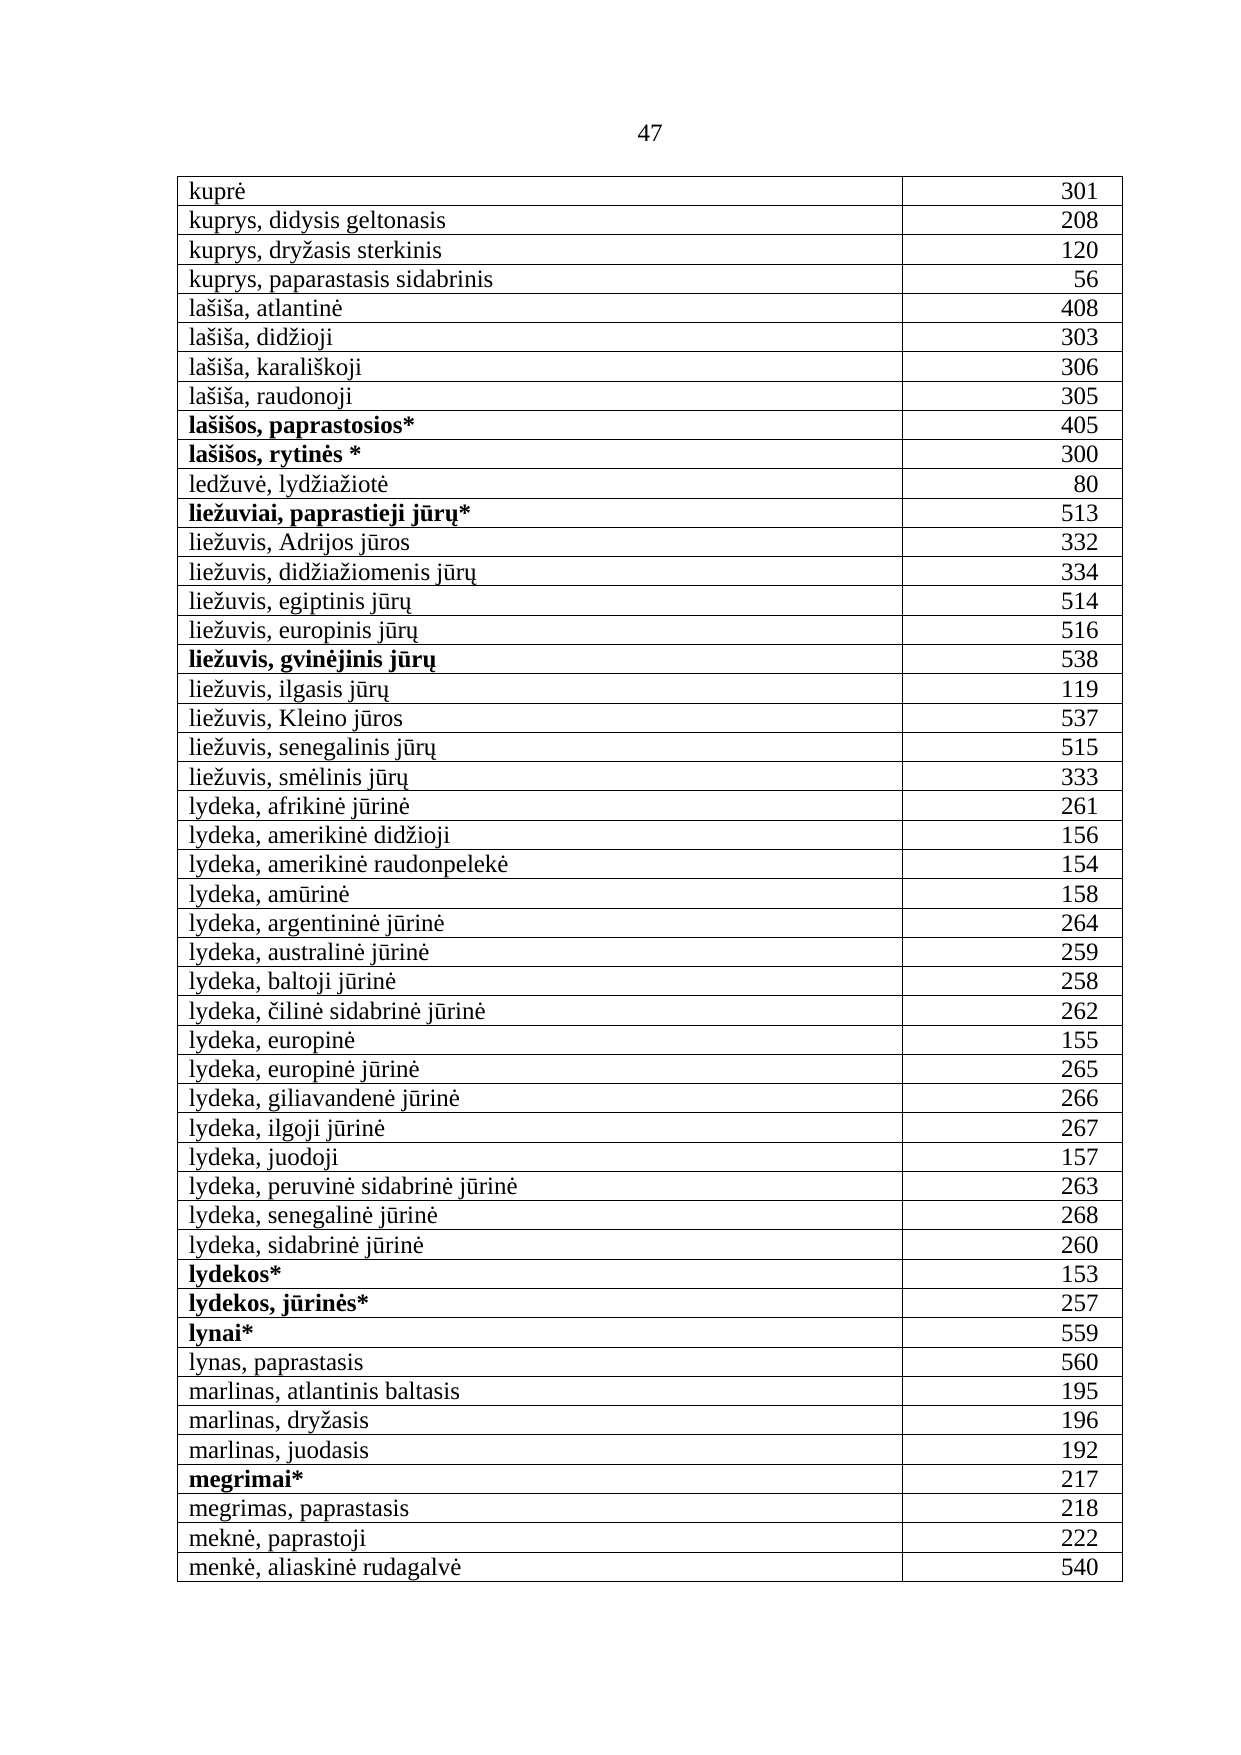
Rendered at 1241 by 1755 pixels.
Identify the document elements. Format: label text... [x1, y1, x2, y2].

table_cell 559 [903, 1318, 1122, 1346]
table_cell 208 [903, 206, 1122, 234]
table_cell marlinas, juodasis [178, 1435, 902, 1463]
table_cell 408 [903, 294, 1122, 322]
table_cell lydeka, australinė jūrinė [178, 938, 902, 966]
table_cell 263 [903, 1172, 1122, 1200]
table_cell 405 [903, 411, 1122, 439]
table_cell 332 [903, 528, 1122, 556]
table_cell lašiša, raudonoji [178, 382, 902, 410]
table_cell lynai* [178, 1318, 902, 1346]
table_cell lydeka, čilinė sidabrinė jūrinė [178, 996, 902, 1024]
table_cell 154 [903, 850, 1122, 878]
table_cell lydeka, senegalinė jūrinė [178, 1201, 902, 1229]
table_cell kuprė [178, 177, 902, 205]
table_cell lynas, paprastasis [178, 1348, 902, 1376]
table_cell 305 [903, 382, 1122, 410]
table_cell 222 [903, 1523, 1122, 1551]
table_cell kuprys, didysis geltonasis [178, 206, 902, 234]
table_cell lašiša, karališkoji [178, 352, 902, 381]
table_cell 261 [903, 791, 1122, 819]
table_cell lydeka, ilgoji jūrinė [178, 1113, 902, 1142]
table_cell 120 [903, 235, 1122, 263]
table_cell lydekos* [178, 1260, 902, 1288]
table_cell 538 [903, 645, 1122, 673]
table_cell marlinas, atlantinis baltasis [178, 1377, 902, 1405]
table_cell 301 [903, 177, 1122, 205]
table_cell kuprys, paparastasis sidabrinis [178, 265, 902, 293]
table_cell lydeka, amūrinė [178, 879, 902, 907]
table_cell 334 [903, 557, 1122, 585]
table_cell 153 [903, 1260, 1122, 1288]
table_cell megrimai* [178, 1465, 902, 1493]
table_cell liežuvis, didžiažiomenis jūrų [178, 557, 902, 585]
table_cell liežuvis, Kleino jūros [178, 704, 902, 732]
table_cell 119 [903, 674, 1122, 702]
table_cell liežuvis, gvinėjinis jūrų [178, 645, 902, 673]
table_cell liežuvis, senegalinis jūrų [178, 733, 902, 761]
table_cell 192 [903, 1435, 1122, 1463]
table_cell lydeka, afrikinė jūrinė [178, 791, 902, 819]
table_cell 537 [903, 704, 1122, 732]
table_cell kuprys, dryžasis sterkinis [178, 235, 902, 263]
table_cell 259 [903, 938, 1122, 966]
table_cell lydeka, europinė jūrinė [178, 1055, 902, 1083]
table_cell lydeka, amerikinė didžioji [178, 821, 902, 849]
table_cell 333 [903, 762, 1122, 790]
table_cell ledžuvė, lydžiažiotė [178, 469, 902, 498]
table_cell 217 [903, 1465, 1122, 1493]
table_cell 513 [903, 499, 1122, 527]
table_cell 258 [903, 967, 1122, 995]
table_cell 265 [903, 1055, 1122, 1083]
table_cell lašiša, atlantinė [178, 294, 902, 322]
table_cell marlinas, dryžasis [178, 1406, 902, 1434]
table_cell lydeka, juodoji [178, 1143, 902, 1171]
table_cell 195 [903, 1377, 1122, 1405]
table_cell 264 [903, 909, 1122, 937]
table_cell menkė, aliaskinė rudagalvė [178, 1553, 902, 1581]
table_cell lašiša, didžioji [178, 323, 902, 351]
table_cell lydeka, giliavandenė jūrinė [178, 1084, 902, 1112]
table_cell 515 [903, 733, 1122, 761]
table_cell lydeka, europinė [178, 1026, 902, 1054]
table_cell 157 [903, 1143, 1122, 1171]
table_cell 560 [903, 1348, 1122, 1376]
table_cell 158 [903, 879, 1122, 907]
table_cell 540 [903, 1553, 1122, 1581]
table_cell lašišos, rytinės * [178, 440, 902, 468]
table_cell 300 [903, 440, 1122, 468]
table_cell liežuvis, europinis jūrų [178, 616, 902, 644]
table_cell lydeka, amerikinė raudonpelekė [178, 850, 902, 878]
table_cell 156 [903, 821, 1122, 849]
table_cell megrimas, paprastasis [178, 1494, 902, 1522]
table_cell 80 [903, 469, 1122, 498]
table_cell lydeka, argentininė jūrinė [178, 909, 902, 937]
table_cell liežuvis, smėlinis jūrų [178, 762, 902, 790]
table_cell 306 [903, 352, 1122, 381]
table_cell 262 [903, 996, 1122, 1024]
table_cell 303 [903, 323, 1122, 351]
table_cell 268 [903, 1201, 1122, 1229]
table_cell liežuviai, paprastieji jūrų* [178, 499, 902, 527]
table_cell liežuvis, egiptinis jūrų [178, 586, 902, 615]
table_cell lydeka, peruvinė sidabrinė jūrinė [178, 1172, 902, 1200]
table_cell 257 [903, 1289, 1122, 1317]
table_cell 218 [903, 1494, 1122, 1522]
table_cell 155 [903, 1026, 1122, 1054]
table_cell lydeka, baltoji jūrinė [178, 967, 902, 995]
table_cell 196 [903, 1406, 1122, 1434]
table_cell 56 [903, 265, 1122, 293]
table_cell lydeka, sidabrinė jūrinė [178, 1230, 902, 1259]
table_cell 516 [903, 616, 1122, 644]
table_cell 267 [903, 1113, 1122, 1142]
table_cell lydekos, jūrinės* [178, 1289, 902, 1317]
table_cell liežuvis, ilgasis jūrų [178, 674, 902, 702]
table_cell lašišos, paprastosios* [178, 411, 902, 439]
table_cell meknė, paprastoji [178, 1523, 902, 1551]
table_cell 514 [903, 586, 1122, 615]
table_cell liežuvis, Adrijos jūros [178, 528, 902, 556]
table_cell 266 [903, 1084, 1122, 1112]
table_cell 260 [903, 1230, 1122, 1259]
